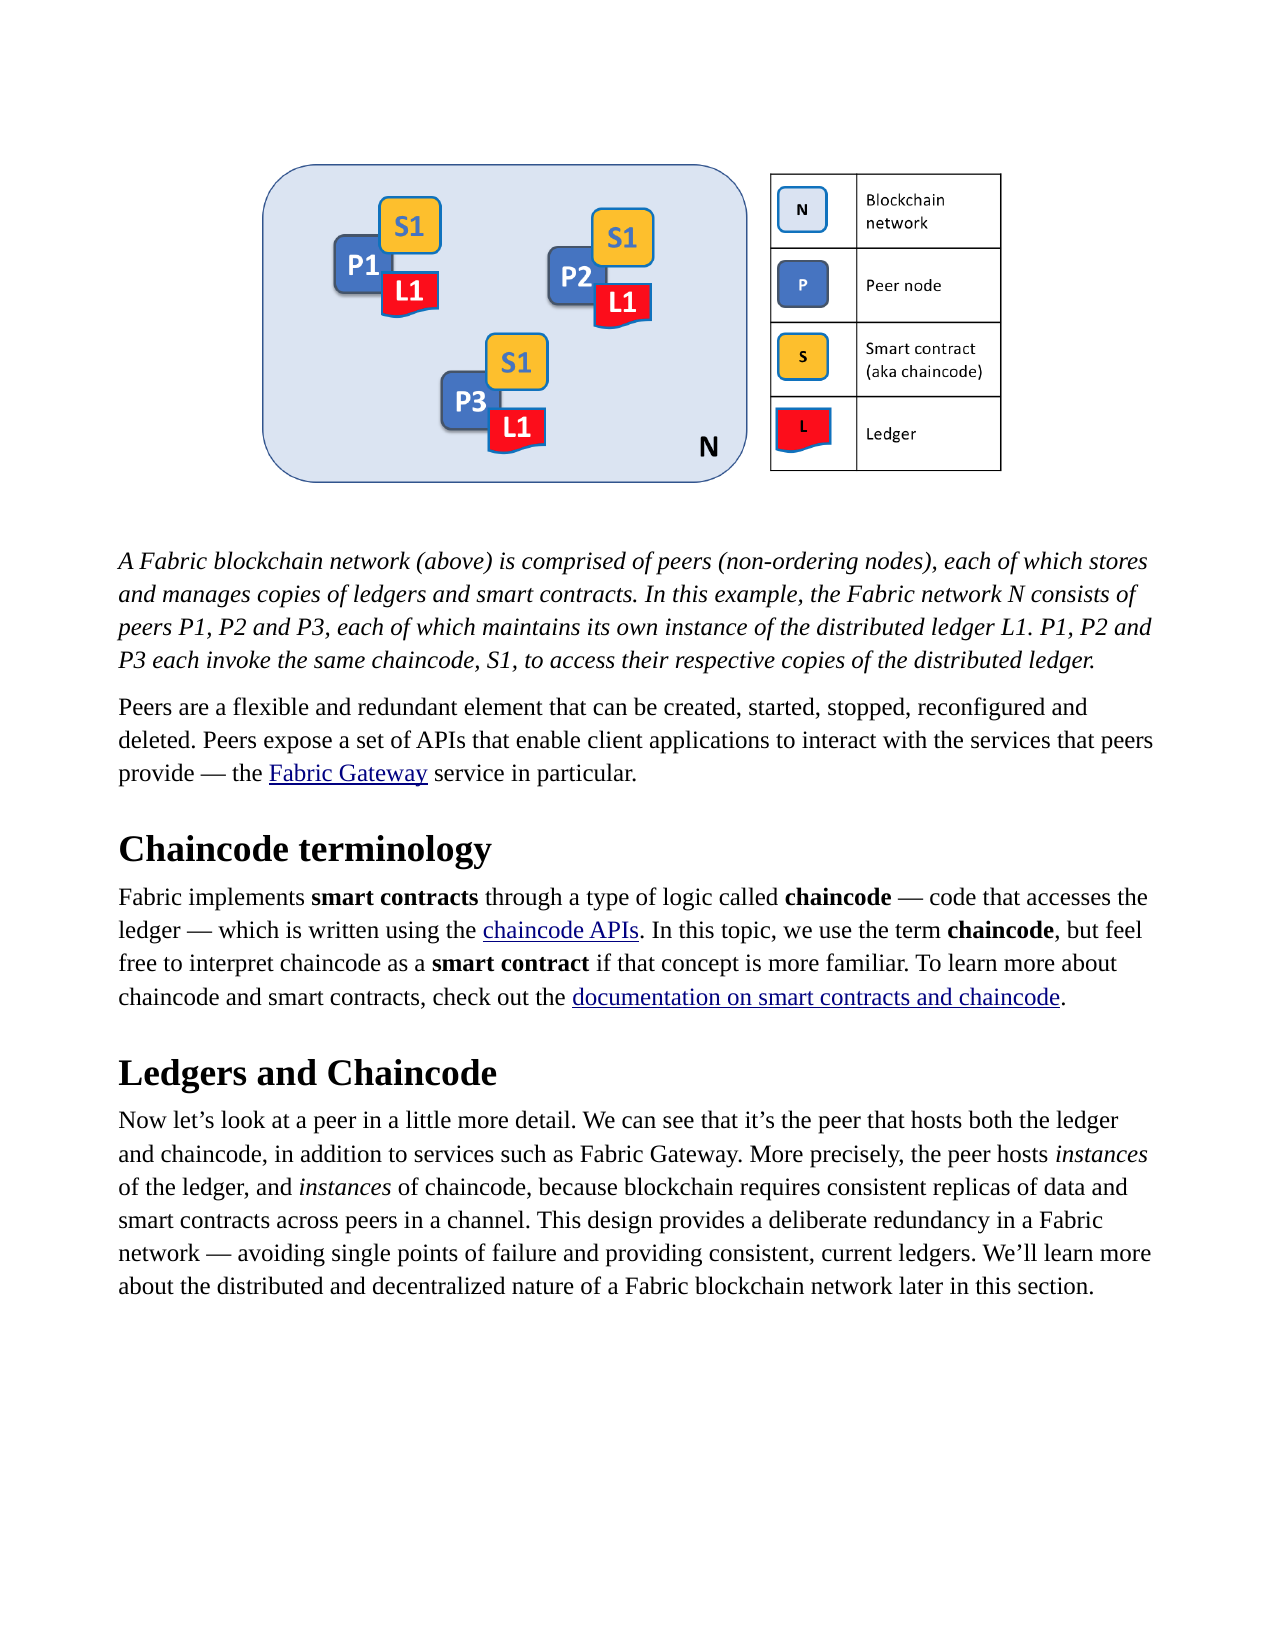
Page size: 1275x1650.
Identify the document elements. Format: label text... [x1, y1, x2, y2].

subtitle Ledgers and Chaincode [118, 1050, 1157, 1093]
text A Fabric blockchain network (above) is comprised of peers (non-ordering nodes), each of which stores and manages copies of ledgers and smart contracts. In this example, the Fabric network N consists of peers P1, P2 and P3, each of which maintains its own instance of the distributed ledger L1. P1, P2 and P3 each invoke the same chaincode, S1, to access their respective copies of the distributed ledger. [118, 546, 1157, 673]
text Fabric implements smart contracts through a type of logic called chaincode — code that accesses the ledger — which is written using the chaincode APIs. In this topic, we use the term chaincode, but feel free to interpret chaincode as a smart contract if that concept is more familiar. To learn more about chaincode and smart contracts, check out the documentation on smart contracts and chaincode. [118, 882, 1157, 1010]
picture [118, 118, 1035, 527]
text Peers are a flexible and redundant element that can be created, started, stopped, reconfigured and deleted. Peers expose a set of APIs that enable client applications to interact with the services that peers provide — the Fabric Gateway service in particular. [118, 692, 1157, 787]
subtitle Chaincode terminology [118, 827, 1157, 870]
text Now let’s look at a peer in a little more detail. We can see that it’s the peer that hosts both the ledger and chaincode, in addition to services such as Fabric Gateway. More precisely, the peer hosts instances of the ledger, and instances of chaincode, because blockchain requires consistent replicas of data and smart contracts across peers in a channel. This design provides a deliberate redundancy in a Fabric network — avoiding single points of failure and providing consistent, current ledgers. We’ll learn more about the distributed and decentralized nature of a Fabric blockchain network later in this section. [118, 1106, 1157, 1299]
